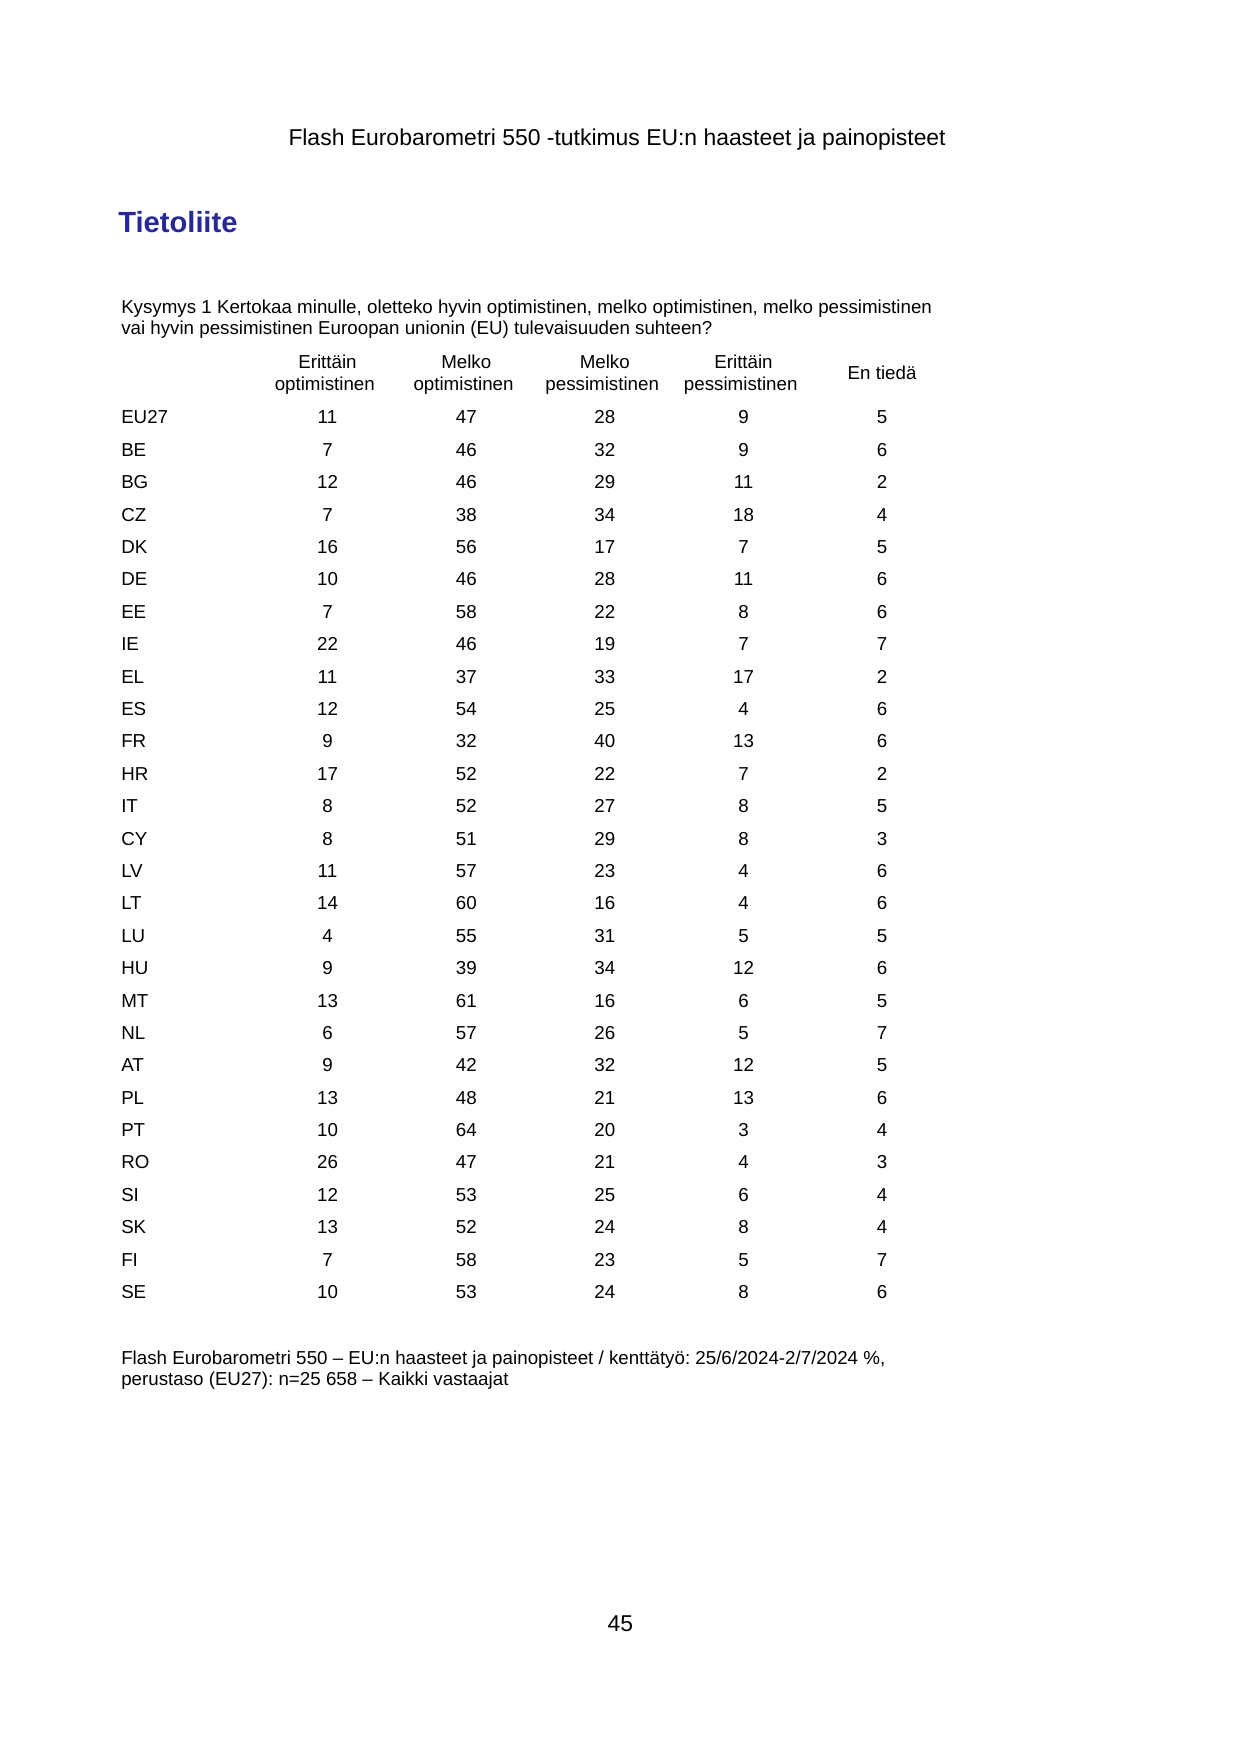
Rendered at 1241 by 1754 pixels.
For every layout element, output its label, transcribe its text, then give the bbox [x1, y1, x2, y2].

table_cell [202, 693, 258, 725]
table_cell 6 [813, 854, 951, 887]
table_cell 26 [535, 1016, 674, 1049]
table_cell 46 [397, 466, 535, 498]
table_cell 9 [674, 401, 812, 433]
table_cell CZ [118, 498, 202, 530]
table_cell 6 [813, 563, 951, 595]
table_cell 5 [813, 790, 951, 822]
table_cell 39 [397, 952, 535, 984]
table_cell [202, 595, 258, 628]
table_cell 29 [535, 466, 674, 498]
table_cell [118, 345, 202, 401]
table_cell [397, 1308, 535, 1340]
table_cell EE [118, 595, 202, 628]
table_cell 6 [813, 1081, 951, 1113]
table_cell 3 [813, 1146, 951, 1178]
table_cell 16 [258, 530, 397, 563]
table_cell 31 [535, 919, 674, 952]
table_cell 7 [813, 1243, 951, 1276]
table_cell SI [118, 1178, 202, 1211]
table_cell 5 [813, 984, 951, 1016]
subtitle Tietoliite [118, 205, 1122, 238]
table_cell 32 [535, 1049, 674, 1081]
table_cell 47 [397, 1146, 535, 1178]
table_cell IE [118, 628, 202, 660]
table_cell 34 [535, 952, 674, 984]
table_cell 22 [535, 595, 674, 628]
table_cell 6 [813, 725, 951, 757]
table_cell [258, 1308, 397, 1340]
table_cell 17 [258, 757, 397, 789]
table_cell 13 [674, 725, 812, 757]
table_cell EU27 [118, 401, 202, 433]
table_cell 5 [813, 530, 951, 563]
table_cell 23 [535, 1243, 674, 1276]
table_cell 48 [397, 1081, 535, 1113]
table_cell 13 [258, 1211, 397, 1243]
table_cell 58 [397, 595, 535, 628]
table_cell PL [118, 1081, 202, 1113]
table_cell 4 [674, 1146, 812, 1178]
table_cell 56 [397, 530, 535, 563]
table_cell 46 [397, 563, 535, 595]
table_cell 47 [397, 401, 535, 433]
table_cell [202, 887, 258, 919]
table_cell [202, 822, 258, 854]
table_cell BG [118, 466, 202, 498]
table_cell 42 [397, 1049, 535, 1081]
table_cell [202, 854, 258, 887]
table_cell 24 [535, 1211, 674, 1243]
table_cell [202, 1146, 258, 1178]
table_cell 55 [397, 919, 535, 952]
table_cell [202, 401, 258, 433]
table_cell [202, 1016, 258, 1049]
table_cell 8 [674, 595, 812, 628]
table_cell 57 [397, 854, 535, 887]
table_cell 14 [258, 887, 397, 919]
table_cell Melko optimistinen [397, 345, 535, 401]
table_cell 7 [258, 433, 397, 466]
table_cell [118, 1308, 202, 1340]
table_cell 5 [813, 401, 951, 433]
table_cell En tiedä [813, 345, 951, 401]
table_cell 53 [397, 1276, 535, 1308]
table_cell BE [118, 433, 202, 466]
table_cell [202, 1081, 258, 1113]
table_cell 11 [674, 466, 812, 498]
table_cell 7 [674, 628, 812, 660]
table_cell [202, 433, 258, 466]
table_cell AT [118, 1049, 202, 1081]
table_cell 16 [535, 887, 674, 919]
table_cell 6 [813, 595, 951, 628]
table_cell 11 [258, 401, 397, 433]
table_cell [202, 1243, 258, 1276]
table_cell 13 [258, 984, 397, 1016]
table_cell 7 [813, 1016, 951, 1049]
table_cell 2 [813, 466, 951, 498]
table_cell 28 [535, 563, 674, 595]
table_cell 7 [813, 628, 951, 660]
table_cell 64 [397, 1114, 535, 1146]
table_cell Flash Eurobarometri 550 – EU:n haasteet ja painopisteet / kenttätyö: 25/6/2024-2/7/2024 %, perustaso (EU27): n=25 658 – Kaikki vastaajat [118, 1340, 951, 1396]
table_cell 52 [397, 790, 535, 822]
table_cell 26 [258, 1146, 397, 1178]
table_cell 22 [258, 628, 397, 660]
table_cell Erittäin optimistinen [258, 345, 397, 401]
table_cell [202, 1308, 258, 1340]
table_cell 12 [258, 693, 397, 725]
table_cell 11 [258, 854, 397, 887]
table_cell 17 [674, 660, 812, 692]
table_cell 10 [258, 1114, 397, 1146]
table_cell 10 [258, 563, 397, 595]
table_cell 5 [674, 1016, 812, 1049]
table_cell PT [118, 1114, 202, 1146]
table_cell [202, 1049, 258, 1081]
table_cell 7 [674, 530, 812, 563]
table_cell 2 [813, 660, 951, 692]
table_cell [202, 563, 258, 595]
table_cell 19 [535, 628, 674, 660]
table_cell [202, 466, 258, 498]
table_cell 4 [258, 919, 397, 952]
table_cell 54 [397, 693, 535, 725]
table_cell 6 [813, 1276, 951, 1308]
table_cell 22 [535, 757, 674, 789]
table_cell [202, 1211, 258, 1243]
table_cell 24 [535, 1276, 674, 1308]
table_cell 13 [258, 1081, 397, 1113]
table_cell SE [118, 1276, 202, 1308]
table_cell LT [118, 887, 202, 919]
table_cell RO [118, 1146, 202, 1178]
table_cell [202, 1276, 258, 1308]
table_cell 8 [258, 790, 397, 822]
table_cell CY [118, 822, 202, 854]
table_cell 27 [535, 790, 674, 822]
table_cell 29 [535, 822, 674, 854]
table_cell 5 [674, 919, 812, 952]
table_cell [202, 790, 258, 822]
table_cell 3 [674, 1114, 812, 1146]
table_cell 4 [813, 1178, 951, 1211]
table_cell 4 [674, 854, 812, 887]
table_cell [202, 530, 258, 563]
table_cell LU [118, 919, 202, 952]
table_cell 2 [813, 757, 951, 789]
table_cell 7 [258, 498, 397, 530]
table_cell 9 [258, 725, 397, 757]
table_cell 6 [813, 693, 951, 725]
table_cell 7 [674, 757, 812, 789]
table_cell DK [118, 530, 202, 563]
table_cell 8 [674, 790, 812, 822]
table_cell 52 [397, 1211, 535, 1243]
table_cell 21 [535, 1146, 674, 1178]
table_cell [202, 952, 258, 984]
table_cell [202, 984, 258, 1016]
table_cell 5 [813, 1049, 951, 1081]
table_cell [535, 1308, 674, 1340]
table_cell 20 [535, 1114, 674, 1146]
table_cell 12 [674, 1049, 812, 1081]
table_cell 34 [535, 498, 674, 530]
table_cell 25 [535, 1178, 674, 1211]
table_cell 8 [258, 822, 397, 854]
table_cell [202, 498, 258, 530]
table_cell 38 [397, 498, 535, 530]
table_cell HU [118, 952, 202, 984]
table_cell 3 [813, 822, 951, 854]
table_cell [202, 628, 258, 660]
table_cell 6 [813, 433, 951, 466]
table_cell 8 [674, 1276, 812, 1308]
table_cell 7 [258, 595, 397, 628]
table_cell 12 [258, 466, 397, 498]
table_cell 13 [674, 1081, 812, 1113]
table_cell 25 [535, 693, 674, 725]
table_cell ES [118, 693, 202, 725]
table_cell NL [118, 1016, 202, 1049]
table_cell 6 [258, 1016, 397, 1049]
table_cell 61 [397, 984, 535, 1016]
table_cell 5 [813, 919, 951, 952]
table_cell [813, 1308, 951, 1340]
table_cell 9 [258, 952, 397, 984]
table_cell 9 [674, 433, 812, 466]
table_cell MT [118, 984, 202, 1016]
table_cell EL [118, 660, 202, 692]
table_cell 18 [674, 498, 812, 530]
table_cell 21 [535, 1081, 674, 1113]
table_cell 16 [535, 984, 674, 1016]
table_cell [202, 919, 258, 952]
table_cell 4 [813, 498, 951, 530]
table_cell [202, 1178, 258, 1211]
table_cell 46 [397, 628, 535, 660]
table_cell 4 [674, 693, 812, 725]
table_cell 12 [674, 952, 812, 984]
table_cell Erittäin pessimistinen [674, 345, 812, 401]
table_cell 32 [397, 725, 535, 757]
table_cell 33 [535, 660, 674, 692]
table_cell [202, 725, 258, 757]
table_cell [674, 1308, 812, 1340]
table_cell 37 [397, 660, 535, 692]
table_cell 9 [258, 1049, 397, 1081]
table_cell 6 [813, 952, 951, 984]
table_cell 46 [397, 433, 535, 466]
table_cell [202, 345, 258, 401]
table_cell 58 [397, 1243, 535, 1276]
table_cell 4 [674, 887, 812, 919]
table_cell 32 [535, 433, 674, 466]
table_cell 6 [674, 1178, 812, 1211]
table_cell 11 [674, 563, 812, 595]
table_cell 7 [258, 1243, 397, 1276]
table_cell Melko pessimistinen [535, 345, 674, 401]
table_cell 28 [535, 401, 674, 433]
table_cell 53 [397, 1178, 535, 1211]
table_cell 52 [397, 757, 535, 789]
table_cell 23 [535, 854, 674, 887]
table_cell 8 [674, 1211, 812, 1243]
table_cell FI [118, 1243, 202, 1276]
table_cell 10 [258, 1276, 397, 1308]
table_cell 51 [397, 822, 535, 854]
table_cell 4 [813, 1114, 951, 1146]
table_cell [202, 1114, 258, 1146]
table_cell 5 [674, 1243, 812, 1276]
table_cell 17 [535, 530, 674, 563]
table_cell DE [118, 563, 202, 595]
table_cell 6 [674, 984, 812, 1016]
table_cell [202, 757, 258, 789]
table_cell 6 [813, 887, 951, 919]
table_cell 40 [535, 725, 674, 757]
table_cell 8 [674, 822, 812, 854]
table_cell SK [118, 1211, 202, 1243]
table_cell IT [118, 790, 202, 822]
table_cell HR [118, 757, 202, 789]
table_cell FR [118, 725, 202, 757]
table_cell 11 [258, 660, 397, 692]
table_cell [202, 660, 258, 692]
table_header Kysymys 1 Kertokaa minulle, oletteko hyvin optimistinen, melko optimistinen, melko pessimistinen vai hyvin pessimistinen Euroopan unionin (EU) tulevaisuuden suhteen? [118, 289, 951, 345]
table_cell 4 [813, 1211, 951, 1243]
table_cell 12 [258, 1178, 397, 1211]
table_cell LV [118, 854, 202, 887]
table_cell 60 [397, 887, 535, 919]
table_cell 57 [397, 1016, 535, 1049]
